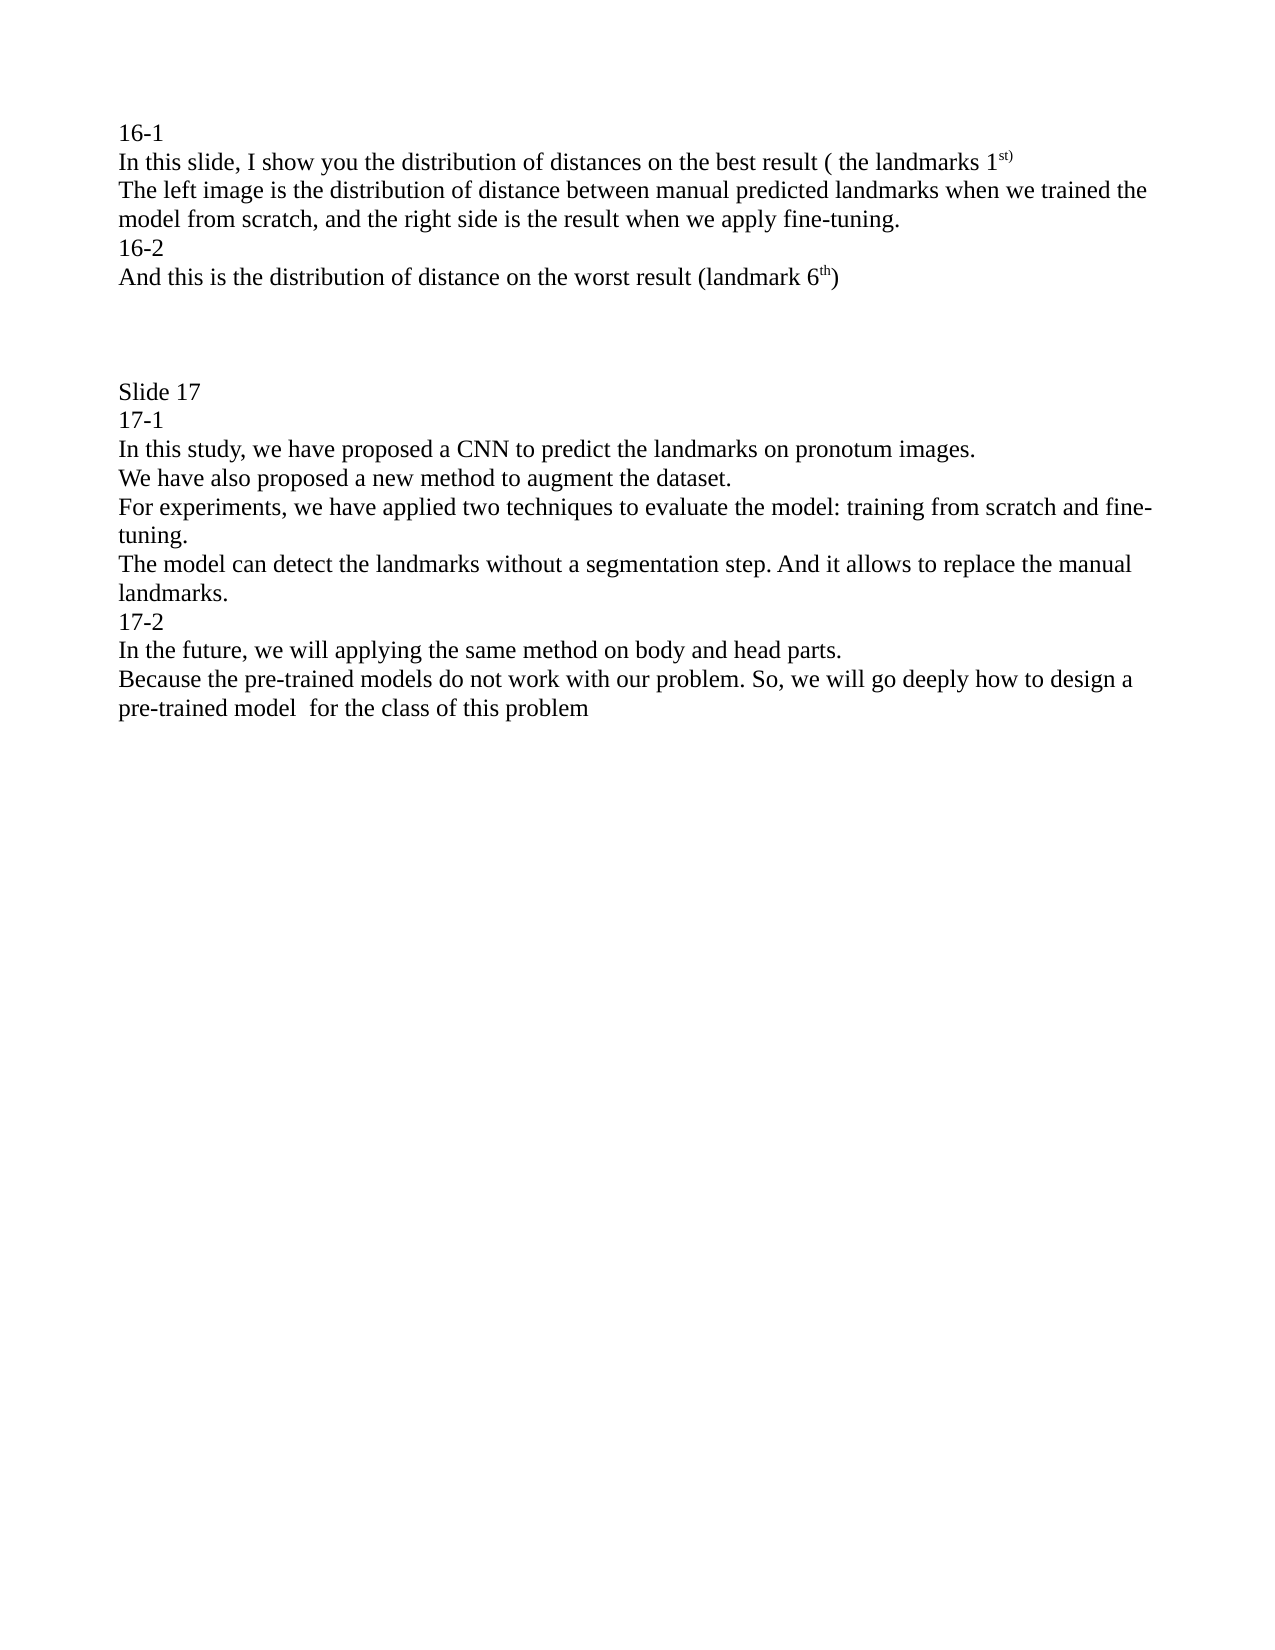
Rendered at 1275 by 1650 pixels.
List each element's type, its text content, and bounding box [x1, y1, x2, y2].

text The model can detect the landmarks without a segmentation step. And it allows to replace the manual landmarks. [118, 549, 1157, 607]
text In this study, we have proposed a CNN to predict the landmarks on pronotum images. [118, 434, 1157, 463]
text 17-2 [118, 607, 1157, 636]
text In the future, we will applying the same method on body and head parts. [118, 636, 1157, 664]
text In this slide, I show you the distribution of distances on the best result ( the landmarks 1st) [118, 147, 1157, 176]
text Because the pre-trained models do not work with our problem. So, we will go deeply how to design a pre-trained model for the class of this problem [118, 664, 1157, 722]
text The left image is the distribution of distance between manual predicted landmarks when we trained the model from scratch, and the right side is the result when we apply fine-tuning. [118, 176, 1157, 233]
text Slide 17 [118, 377, 1157, 406]
text 16-2 [118, 233, 1157, 262]
text 16-1 [118, 118, 1157, 147]
text We have also proposed a new method to augment the dataset. [118, 463, 1157, 492]
text For experiments, we have applied two techniques to evaluate the model: training from scratch and fine-tuning. [118, 492, 1157, 549]
text 17-1 [118, 406, 1157, 434]
text And this is the distribution of distance on the worst result (landmark 6th) [118, 262, 1157, 291]
